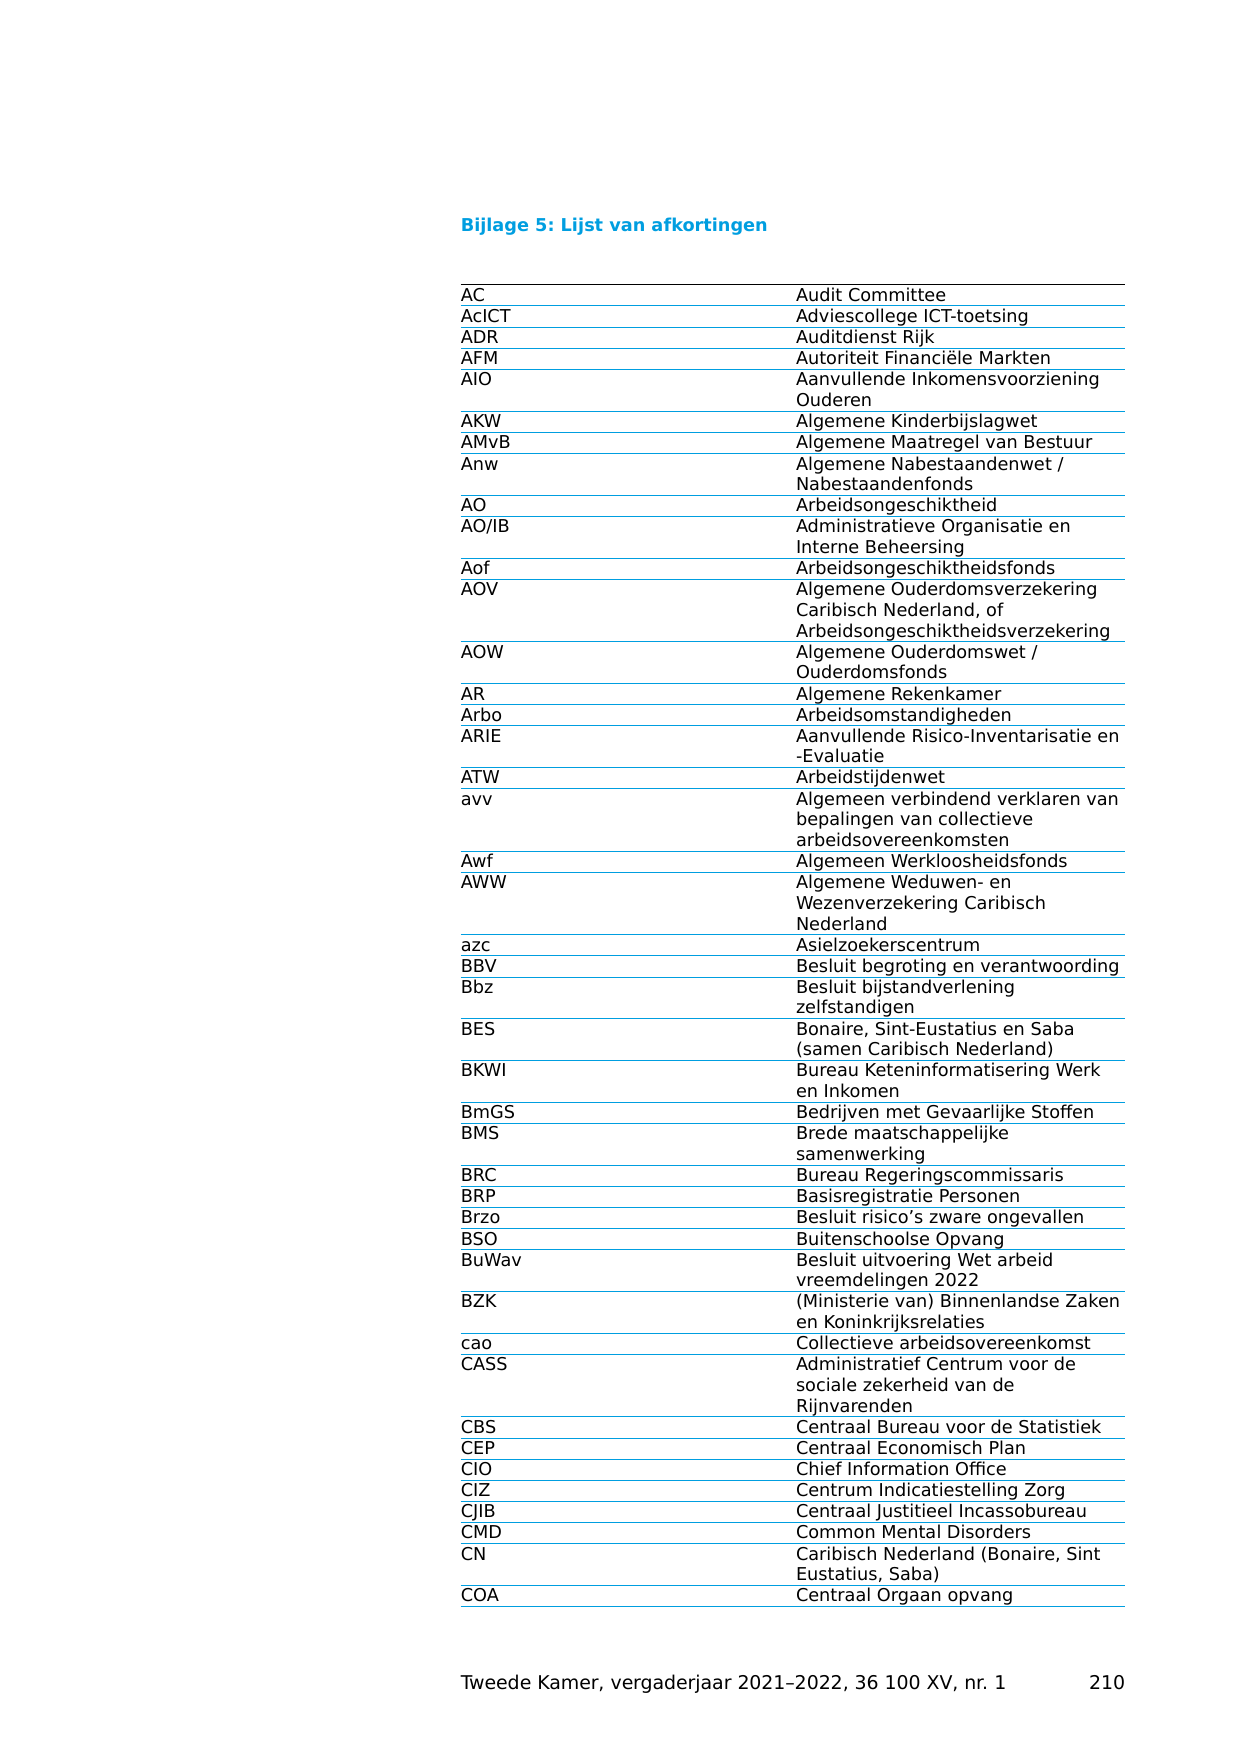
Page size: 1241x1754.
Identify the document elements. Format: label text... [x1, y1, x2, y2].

table_cell Bonaire, Sint-Eustatius en Saba (samen Caribisch Nederland) [793, 1019, 1125, 1060]
table_cell Arbeidsomstandigheden [793, 705, 1125, 725]
table_cell Algemene Weduwen- en Wezenverzekering Caribisch Nederland [793, 873, 1125, 934]
table_cell Basisregistratie Personen [793, 1187, 1125, 1207]
table_cell Common Mental Disorders [793, 1523, 1125, 1543]
table_cell Chief Information Office [793, 1460, 1125, 1480]
table_cell CIZ [461, 1481, 793, 1501]
table_cell Algemene Ouderdomsverzekering Caribisch Nederland, of Arbeidsongeschiktheidsverzekering [793, 580, 1125, 641]
table_cell Besluit bijstandverlening zelfstandigen [793, 978, 1125, 1018]
table_cell Caribisch Nederland (Bonaire, Sint Eustatius, Saba) [793, 1544, 1125, 1585]
table_cell Aof [461, 559, 793, 579]
table_cell CBS [461, 1417, 793, 1437]
table_cell Centraal Economisch Plan [793, 1439, 1125, 1458]
table_cell AC [461, 285, 793, 305]
table_cell CMD [461, 1523, 793, 1543]
table_cell Adviescollege ICT-toetsing [793, 306, 1125, 327]
table_cell Algemene Kinderbijslagwet [793, 412, 1125, 432]
table_cell Algemene Maatregel van Bestuur [793, 433, 1125, 453]
table_cell AcICT [461, 306, 793, 327]
table_cell Arbeidsongeschiktheidsfonds [793, 559, 1125, 579]
table_cell Aanvullende Inkomensvoorziening Ouderen [793, 370, 1125, 411]
table_cell CN [461, 1544, 793, 1585]
table_cell Administratieve Organisatie en Interne Beheersing [793, 517, 1125, 558]
table_cell Centraal Justitieel Incassobureau [793, 1502, 1125, 1522]
table_cell Besluit begroting en verantwoording [793, 956, 1125, 976]
table_cell Awf [461, 852, 793, 872]
table_cell azc [461, 935, 793, 955]
table_cell Algemeen verbindend verklaren van bepalingen van collectieve arbeidsovereenkomsten [793, 789, 1125, 851]
table_cell Algemeen Werkloosheidsfonds [793, 852, 1125, 872]
table_cell BmGS [461, 1103, 793, 1123]
table_cell COA [461, 1586, 793, 1606]
table_cell Centrum Indicatiestelling Zorg [793, 1481, 1125, 1501]
table_cell Auditdienst Rijk [793, 328, 1125, 348]
table_cell Bedrijven met Gevaarlijke Stoffen [793, 1103, 1125, 1123]
table_cell ATW [461, 768, 793, 788]
table_cell Buitenschoolse Opvang [793, 1229, 1125, 1249]
table_cell AWW [461, 873, 793, 934]
table_cell BBV [461, 956, 793, 976]
table_cell CEP [461, 1439, 793, 1458]
table_cell avv [461, 789, 793, 851]
table_cell Centraal Bureau voor de Statistiek [793, 1417, 1125, 1437]
table_cell (Ministerie van) Binnenlandse Zaken en Koninkrijksrelaties [793, 1292, 1125, 1333]
table_cell Algemene Nabestaandenwet / Nabestaandenfonds [793, 454, 1125, 495]
table_cell Besluit risico’s zware ongevallen [793, 1208, 1125, 1228]
table_cell ARIE [461, 726, 793, 767]
table_cell Anw [461, 454, 793, 495]
table_cell BRP [461, 1187, 793, 1207]
table_cell cao [461, 1334, 793, 1354]
table_cell AFM [461, 349, 793, 369]
table_cell BRC [461, 1166, 793, 1186]
table_cell Centraal Orgaan opvang [793, 1586, 1125, 1606]
table_cell AOW [461, 642, 793, 683]
table_cell BSO [461, 1229, 793, 1249]
table_cell Bbz [461, 978, 793, 1018]
table_cell BZK [461, 1292, 793, 1333]
table_cell AR [461, 684, 793, 704]
table_cell Audit Committee [793, 285, 1125, 305]
table_cell AO [461, 496, 793, 516]
table_cell Besluit uitvoering Wet arbeid vreemdelingen 2022 [793, 1250, 1125, 1291]
table_cell Brede maatschappelijke samenwerking [793, 1124, 1125, 1164]
table_cell AIO [461, 370, 793, 411]
table_cell Administratief Centrum voor de sociale zekerheid van de Rijnvarenden [793, 1355, 1125, 1416]
table_cell Autoriteit Financiële Markten [793, 349, 1125, 369]
table_cell Bureau Keteninformatisering Werk en Inkomen [793, 1061, 1125, 1102]
table_cell CASS [461, 1355, 793, 1416]
table_cell Algemene Ouderdomswet / Ouderdomsfonds [793, 642, 1125, 683]
table_cell BKWI [461, 1061, 793, 1102]
table_cell Arbeidsongeschiktheid [793, 496, 1125, 516]
table_cell CIO [461, 1460, 793, 1480]
table_cell ADR [461, 328, 793, 348]
table_cell Arbo [461, 705, 793, 725]
table_cell Arbeidstijdenwet [793, 768, 1125, 788]
table_cell BMS [461, 1124, 793, 1164]
title Bijlage 5: Lijst van afkortingen [461, 213, 1125, 236]
table_cell AMvB [461, 433, 793, 453]
table_cell BES [461, 1019, 793, 1060]
table_cell Collectieve arbeidsovereenkomst [793, 1334, 1125, 1354]
table_cell AO/IB [461, 517, 793, 558]
table_cell Brzo [461, 1208, 793, 1228]
table_header Tabel 137 Lijst van afkortingen [461, 259, 1125, 284]
table_cell Aanvullende Risico-Inventarisatie en -Evaluatie [793, 726, 1125, 767]
table_cell AKW [461, 412, 793, 432]
table_cell Asielzoekerscentrum [793, 935, 1125, 955]
table_cell Algemene Rekenkamer [793, 684, 1125, 704]
table_cell BuWav [461, 1250, 793, 1291]
table_cell CJIB [461, 1502, 793, 1522]
table_cell AOV [461, 580, 793, 641]
table_cell Bureau Regeringscommissaris [793, 1166, 1125, 1186]
